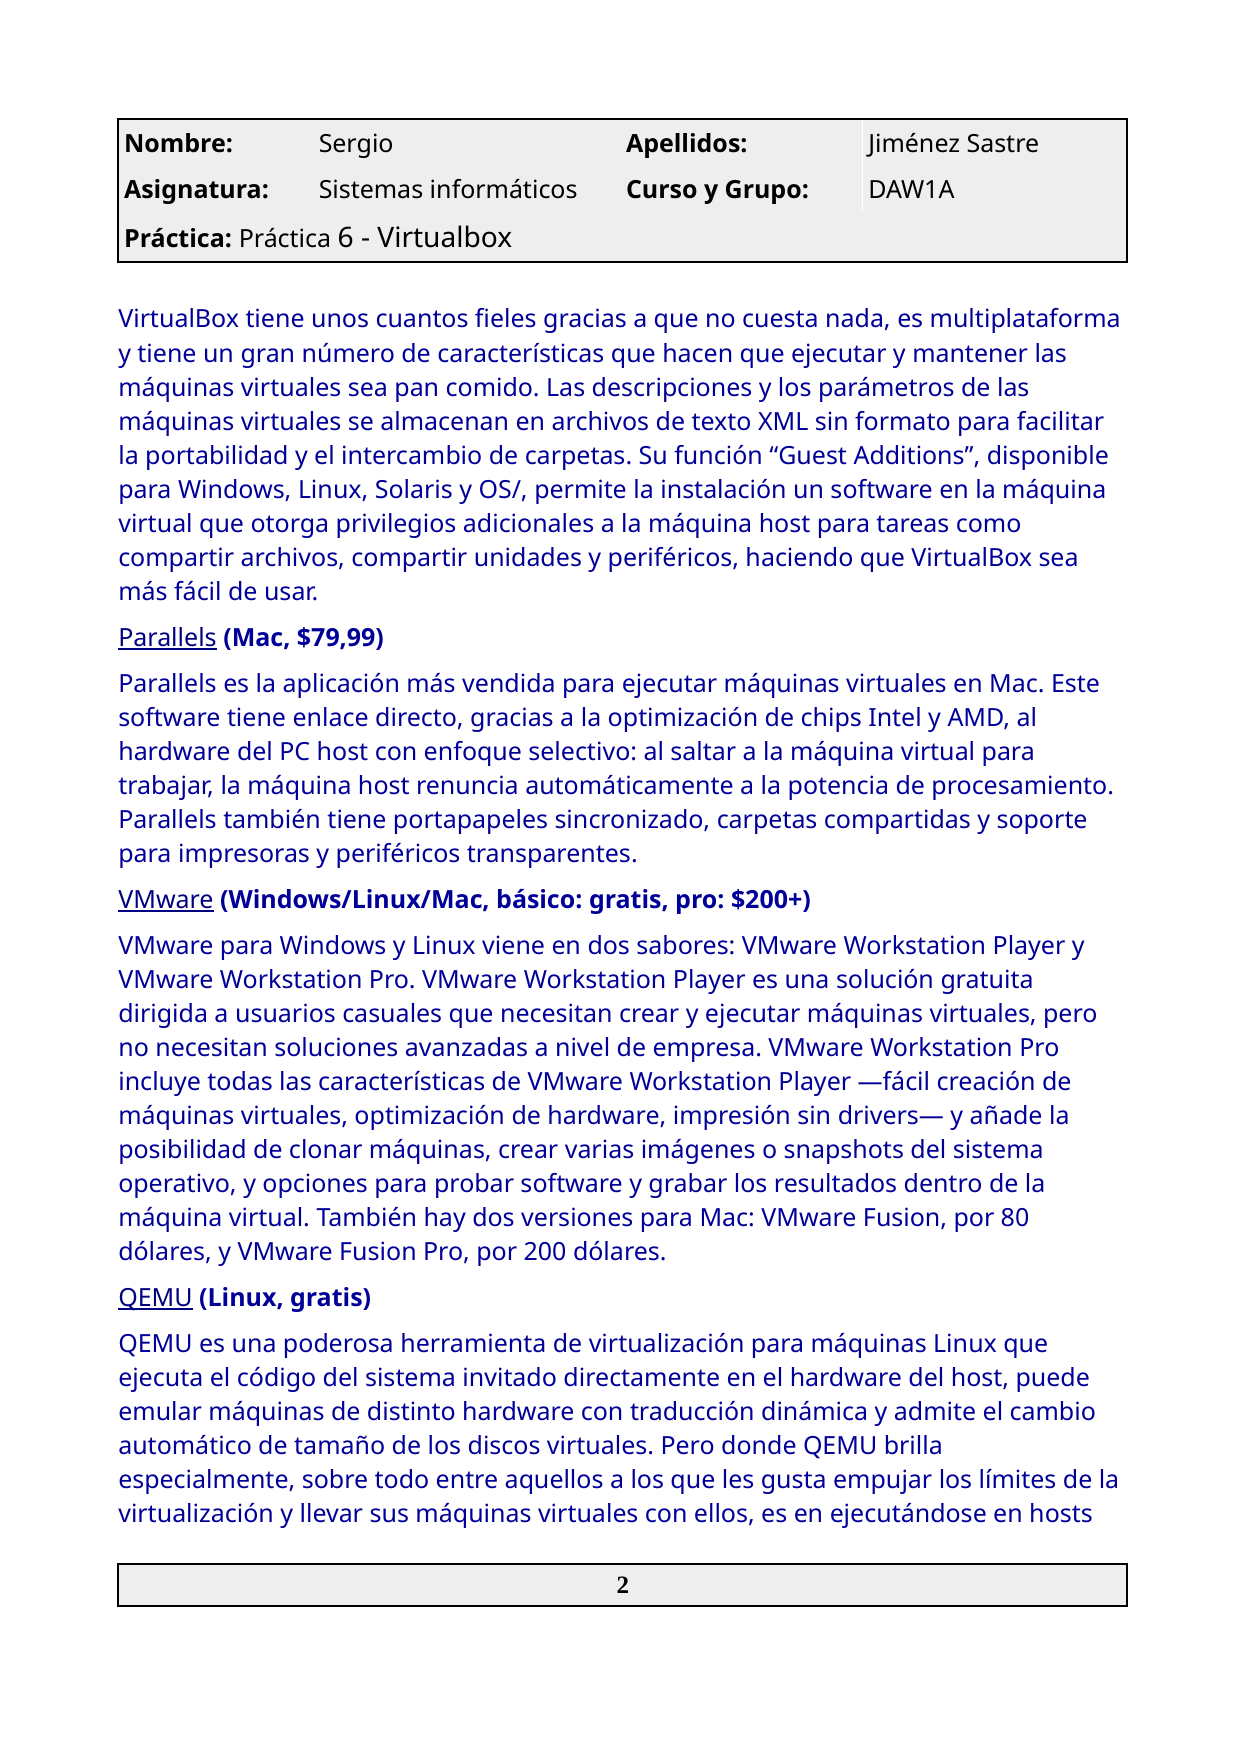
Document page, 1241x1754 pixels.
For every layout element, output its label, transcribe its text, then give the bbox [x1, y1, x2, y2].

text Parallels es la aplicación más vendida para ejecutar máquinas virtuales en Mac. Este software tiene enlace directo, gracias a la optimización de chips Intel y AMD, al hardware del PC host con enfoque selectivo: al saltar a la máquina virtual para trabajar, la máquina host renuncia automáticamente a la potencia de procesamiento. Parallels también tiene portapapeles sincronizado, carpetas compartidas y soporte para impresoras y periféricos transparentes. [118, 665, 1122, 870]
text VMware para Windows y Linux viene en dos sabores: VMware Workstation Player y VMware Workstation Pro. VMware Workstation Player es una solución gratuita dirigida a usuarios casuales que necesitan crear y ejecutar máquinas virtuales, pero no necesitan soluciones avanzadas a nivel de empresa. VMware Workstation Pro incluye todas las características de VMware Workstation Player —fácil creación de máquinas virtuales, optimización de hardware, impresión sin drivers— y añade la posibilidad de clonar máquinas, crear varias imágenes o snapshots del sistema operativo, y opciones para probar software y grabar los resultados dentro de la máquina virtual. También hay dos versiones para Mac: VMware Fusion, por 80 dólares, y VMware Fusion Pro, por 200 dólares. [118, 927, 1122, 1268]
text VirtualBox tiene unos cuantos fieles gracias a que no cuesta nada, es multiplataforma y tiene un gran número de características que hacen que ejecutar y mantener las máquinas virtuales sea pan comido. Las descripciones y los parámetros de las máquinas virtuales se almacenan en archivos de texto XML sin formato para facilitar la portabilidad y el intercambio de carpetas. Su función “Guest Additions”, disponible para Windows, Linux, Solaris y OS/, permite la instalación un software en la máquina virtual que otorga privilegios adicionales a la máquina host para tareas como compartir archivos, compartir unidades y periféricos, haciendo que VirtualBox sea más fácil de usar. [118, 301, 1122, 608]
text QEMU (Linux, gratis) [118, 1280, 1122, 1314]
text VMware (Windows/Linux/Mac, básico: gratis, pro: $200+) [118, 881, 1122, 916]
text QEMU es una poderosa herramienta de virtualización para máquinas Linux que ejecuta el código del sistema invitado directamente en el hardware del host, puede emular máquinas de distinto hardware con traducción dinámica y admite el cambio automático de tamaño de los discos virtuales. Pero donde QEMU brilla especialmente, sobre todo entre aquellos a los que les gusta empujar los límites de la virtualización y llevar sus máquinas virtuales con ellos, es en ejecutándose en hosts [118, 1326, 1122, 1530]
text Parallels (Mac, $79,99) [118, 619, 1122, 653]
